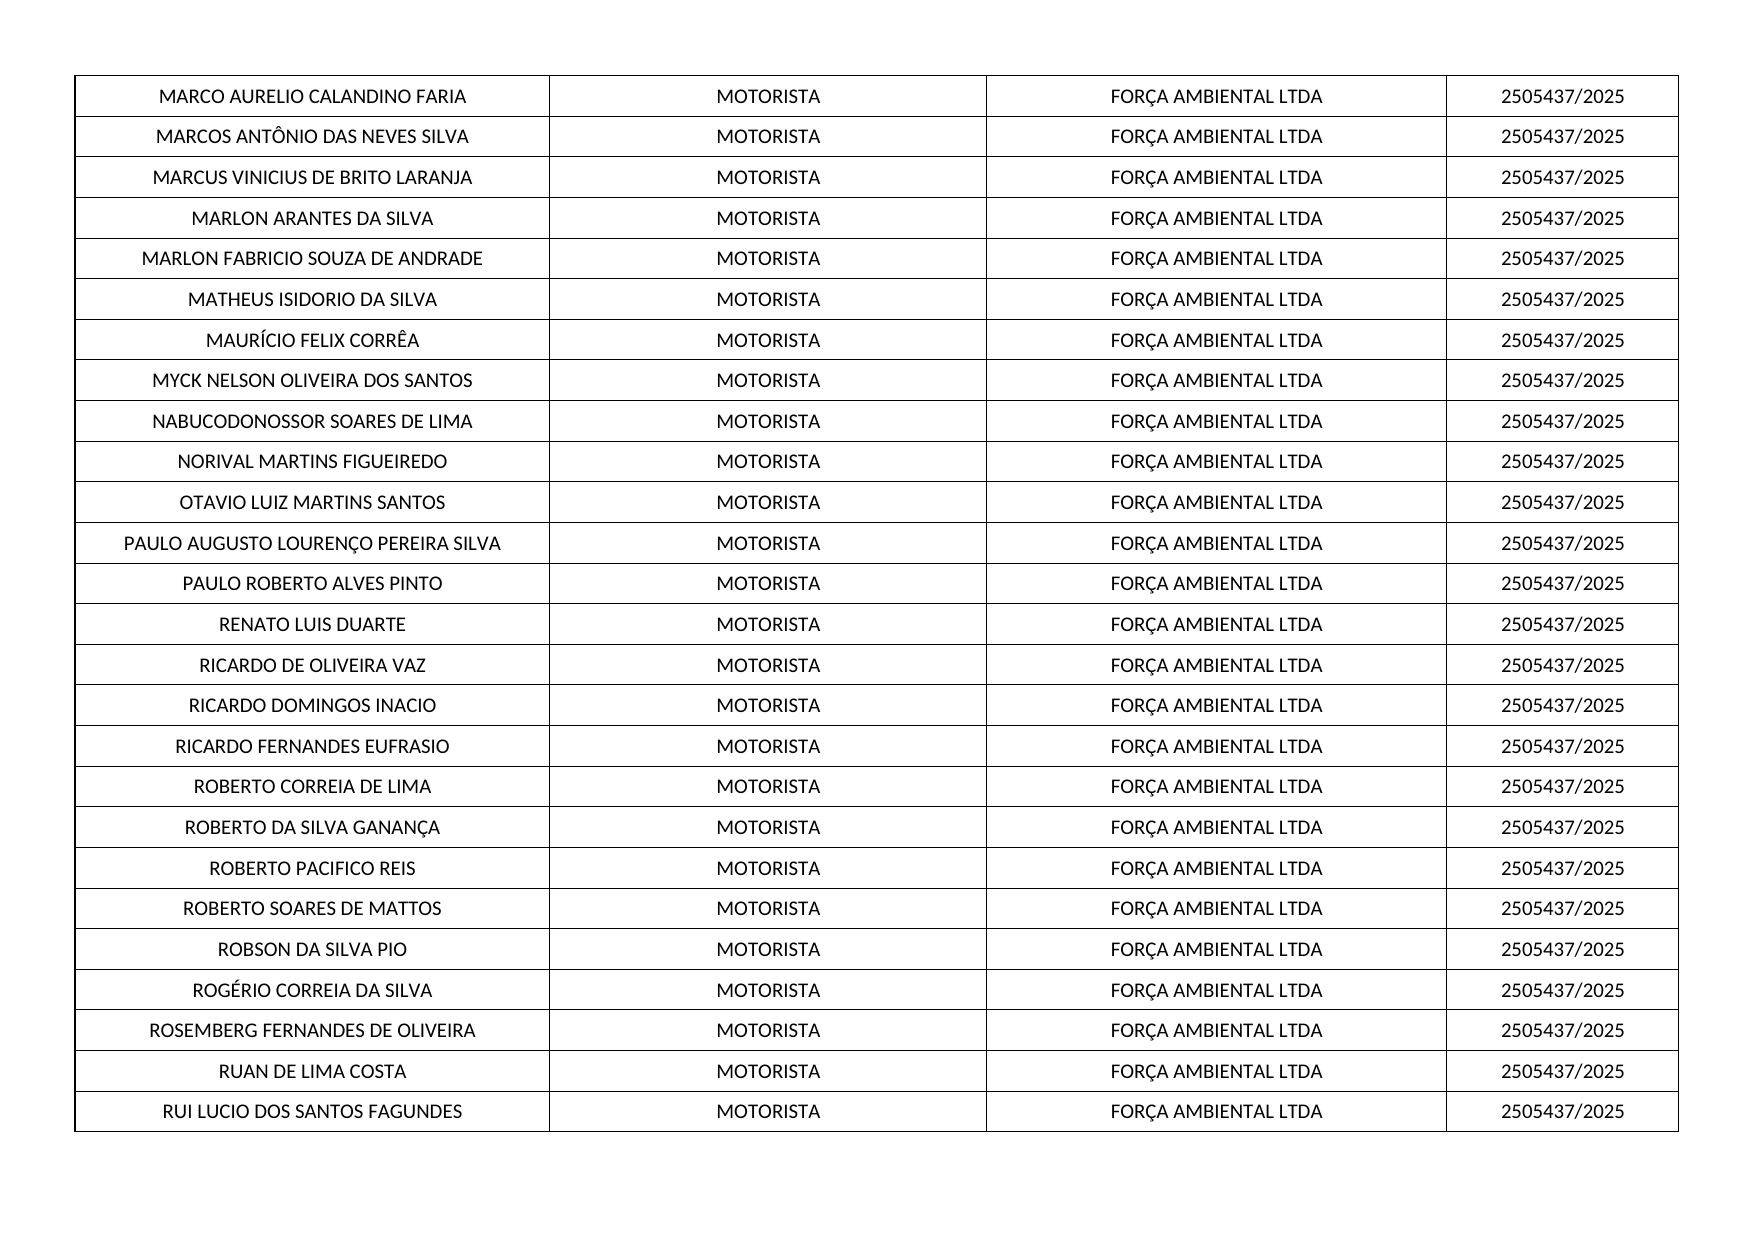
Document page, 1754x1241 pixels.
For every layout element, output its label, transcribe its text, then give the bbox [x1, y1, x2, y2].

table_cell FORÇA AMBIENTAL LTDA [987, 482, 1446, 522]
table_cell MARCO AURELIO CALANDINO FARIA [76, 76, 549, 116]
table_cell NABUCODONOSSOR SOARES DE LIMA [76, 401, 549, 441]
table_cell OTAVIO LUIZ MARTINS SANTOS [76, 482, 549, 522]
table_cell 2505437/2025 [1447, 1092, 1678, 1131]
table_cell MAURÍCIO FELIX CORRÊA [76, 320, 549, 359]
table_cell 2505437/2025 [1447, 726, 1678, 766]
table_cell 2505437/2025 [1447, 401, 1678, 441]
table_cell 2505437/2025 [1447, 564, 1678, 603]
table_cell 2505437/2025 [1447, 1010, 1678, 1050]
table_cell MOTORISTA [550, 401, 986, 441]
table_cell 2505437/2025 [1447, 767, 1678, 806]
table_cell RICARDO DOMINGOS INACIO [76, 685, 549, 725]
table_cell MOTORISTA [550, 117, 986, 156]
table_cell FORÇA AMBIENTAL LTDA [987, 442, 1446, 481]
table_cell 2505437/2025 [1447, 604, 1678, 644]
table_cell MOTORISTA [550, 76, 986, 116]
table_cell 2505437/2025 [1447, 239, 1678, 278]
table_cell ROGÉRIO CORREIA DA SILVA [76, 970, 549, 1009]
table_cell MOTORISTA [550, 889, 986, 928]
table_cell FORÇA AMBIENTAL LTDA [987, 604, 1446, 644]
table_cell FORÇA AMBIENTAL LTDA [987, 807, 1446, 847]
table_cell 2505437/2025 [1447, 685, 1678, 725]
table_cell MOTORISTA [550, 564, 986, 603]
table_cell ROBSON DA SILVA PIO [76, 929, 549, 969]
table_cell FORÇA AMBIENTAL LTDA [987, 401, 1446, 441]
table_cell 2505437/2025 [1447, 360, 1678, 400]
table_cell 2505437/2025 [1447, 848, 1678, 887]
table_cell 2505437/2025 [1447, 645, 1678, 684]
table_cell PAULO AUGUSTO LOURENÇO PEREIRA SILVA [76, 523, 549, 562]
table_cell MOTORISTA [550, 807, 986, 847]
table_cell 2505437/2025 [1447, 198, 1678, 237]
table_cell FORÇA AMBIENTAL LTDA [987, 279, 1446, 319]
table_cell MOTORISTA [550, 685, 986, 725]
table_cell RUAN DE LIMA COSTA [76, 1051, 549, 1091]
table_cell MOTORISTA [550, 970, 986, 1009]
table_cell FORÇA AMBIENTAL LTDA [987, 117, 1446, 156]
table_cell MOTORISTA [550, 198, 986, 237]
table_cell 2505437/2025 [1447, 523, 1678, 562]
table_cell FORÇA AMBIENTAL LTDA [987, 1010, 1446, 1050]
table_cell MOTORISTA [550, 726, 986, 766]
table_cell 2505437/2025 [1447, 1051, 1678, 1091]
table_cell MOTORISTA [550, 157, 986, 197]
table_cell 2505437/2025 [1447, 117, 1678, 156]
table_cell 2505437/2025 [1447, 970, 1678, 1009]
table_cell MOTORISTA [550, 239, 986, 278]
table_cell RICARDO DE OLIVEIRA VAZ [76, 645, 549, 684]
table_cell 2505437/2025 [1447, 76, 1678, 116]
table_cell 2505437/2025 [1447, 320, 1678, 359]
table_cell MARCOS ANTÔNIO DAS NEVES SILVA [76, 117, 549, 156]
table_cell 2505437/2025 [1447, 889, 1678, 928]
table_cell 2505437/2025 [1447, 279, 1678, 319]
table_cell MATHEUS ISIDORIO DA SILVA [76, 279, 549, 319]
table_cell FORÇA AMBIENTAL LTDA [987, 726, 1446, 766]
table_cell FORÇA AMBIENTAL LTDA [987, 360, 1446, 400]
table_cell MOTORISTA [550, 1010, 986, 1050]
table_cell FORÇA AMBIENTAL LTDA [987, 970, 1446, 1009]
table_cell FORÇA AMBIENTAL LTDA [987, 564, 1446, 603]
table_cell FORÇA AMBIENTAL LTDA [987, 848, 1446, 887]
table_cell FORÇA AMBIENTAL LTDA [987, 1092, 1446, 1131]
table_cell FORÇA AMBIENTAL LTDA [987, 645, 1446, 684]
table_cell ROBERTO DA SILVA GANANÇA [76, 807, 549, 847]
table_cell 2505437/2025 [1447, 157, 1678, 197]
table_cell MARCUS VINICIUS DE BRITO LARANJA [76, 157, 549, 197]
table_cell MARLON FABRICIO SOUZA DE ANDRADE [76, 239, 549, 278]
table_cell FORÇA AMBIENTAL LTDA [987, 239, 1446, 278]
table_cell MOTORISTA [550, 848, 986, 887]
table_cell RICARDO FERNANDES EUFRASIO [76, 726, 549, 766]
table_cell RUI LUCIO DOS SANTOS FAGUNDES [76, 1092, 549, 1131]
table_cell ROBERTO PACIFICO REIS [76, 848, 549, 887]
table_cell FORÇA AMBIENTAL LTDA [987, 76, 1446, 116]
table_cell MOTORISTA [550, 1092, 986, 1131]
table_cell MOTORISTA [550, 482, 986, 522]
table_cell FORÇA AMBIENTAL LTDA [987, 157, 1446, 197]
table_cell 2505437/2025 [1447, 442, 1678, 481]
table_cell 2505437/2025 [1447, 807, 1678, 847]
table_cell MOTORISTA [550, 442, 986, 481]
table_cell MOTORISTA [550, 1051, 986, 1091]
table_cell ROSEMBERG FERNANDES DE OLIVEIRA [76, 1010, 549, 1050]
table_cell FORÇA AMBIENTAL LTDA [987, 320, 1446, 359]
table_cell NORIVAL MARTINS FIGUEIREDO [76, 442, 549, 481]
table_cell MARLON ARANTES DA SILVA [76, 198, 549, 237]
table_cell 2505437/2025 [1447, 929, 1678, 969]
table_cell FORÇA AMBIENTAL LTDA [987, 685, 1446, 725]
table_cell ROBERTO SOARES DE MATTOS [76, 889, 549, 928]
table_cell MOTORISTA [550, 604, 986, 644]
table_cell MOTORISTA [550, 645, 986, 684]
table_cell FORÇA AMBIENTAL LTDA [987, 523, 1446, 562]
table_cell RENATO LUIS DUARTE [76, 604, 549, 644]
table_cell FORÇA AMBIENTAL LTDA [987, 767, 1446, 806]
table_cell MYCK NELSON OLIVEIRA DOS SANTOS [76, 360, 549, 400]
table_cell FORÇA AMBIENTAL LTDA [987, 889, 1446, 928]
table_cell MOTORISTA [550, 279, 986, 319]
table_cell FORÇA AMBIENTAL LTDA [987, 929, 1446, 969]
table_cell 2505437/2025 [1447, 482, 1678, 522]
table_cell MOTORISTA [550, 360, 986, 400]
table_cell PAULO ROBERTO ALVES PINTO [76, 564, 549, 603]
table_cell FORÇA AMBIENTAL LTDA [987, 1051, 1446, 1091]
table_cell MOTORISTA [550, 929, 986, 969]
table_cell MOTORISTA [550, 523, 986, 562]
table_cell MOTORISTA [550, 767, 986, 806]
table_cell MOTORISTA [550, 320, 986, 359]
table_cell ROBERTO CORREIA DE LIMA [76, 767, 549, 806]
table_cell FORÇA AMBIENTAL LTDA [987, 198, 1446, 237]
